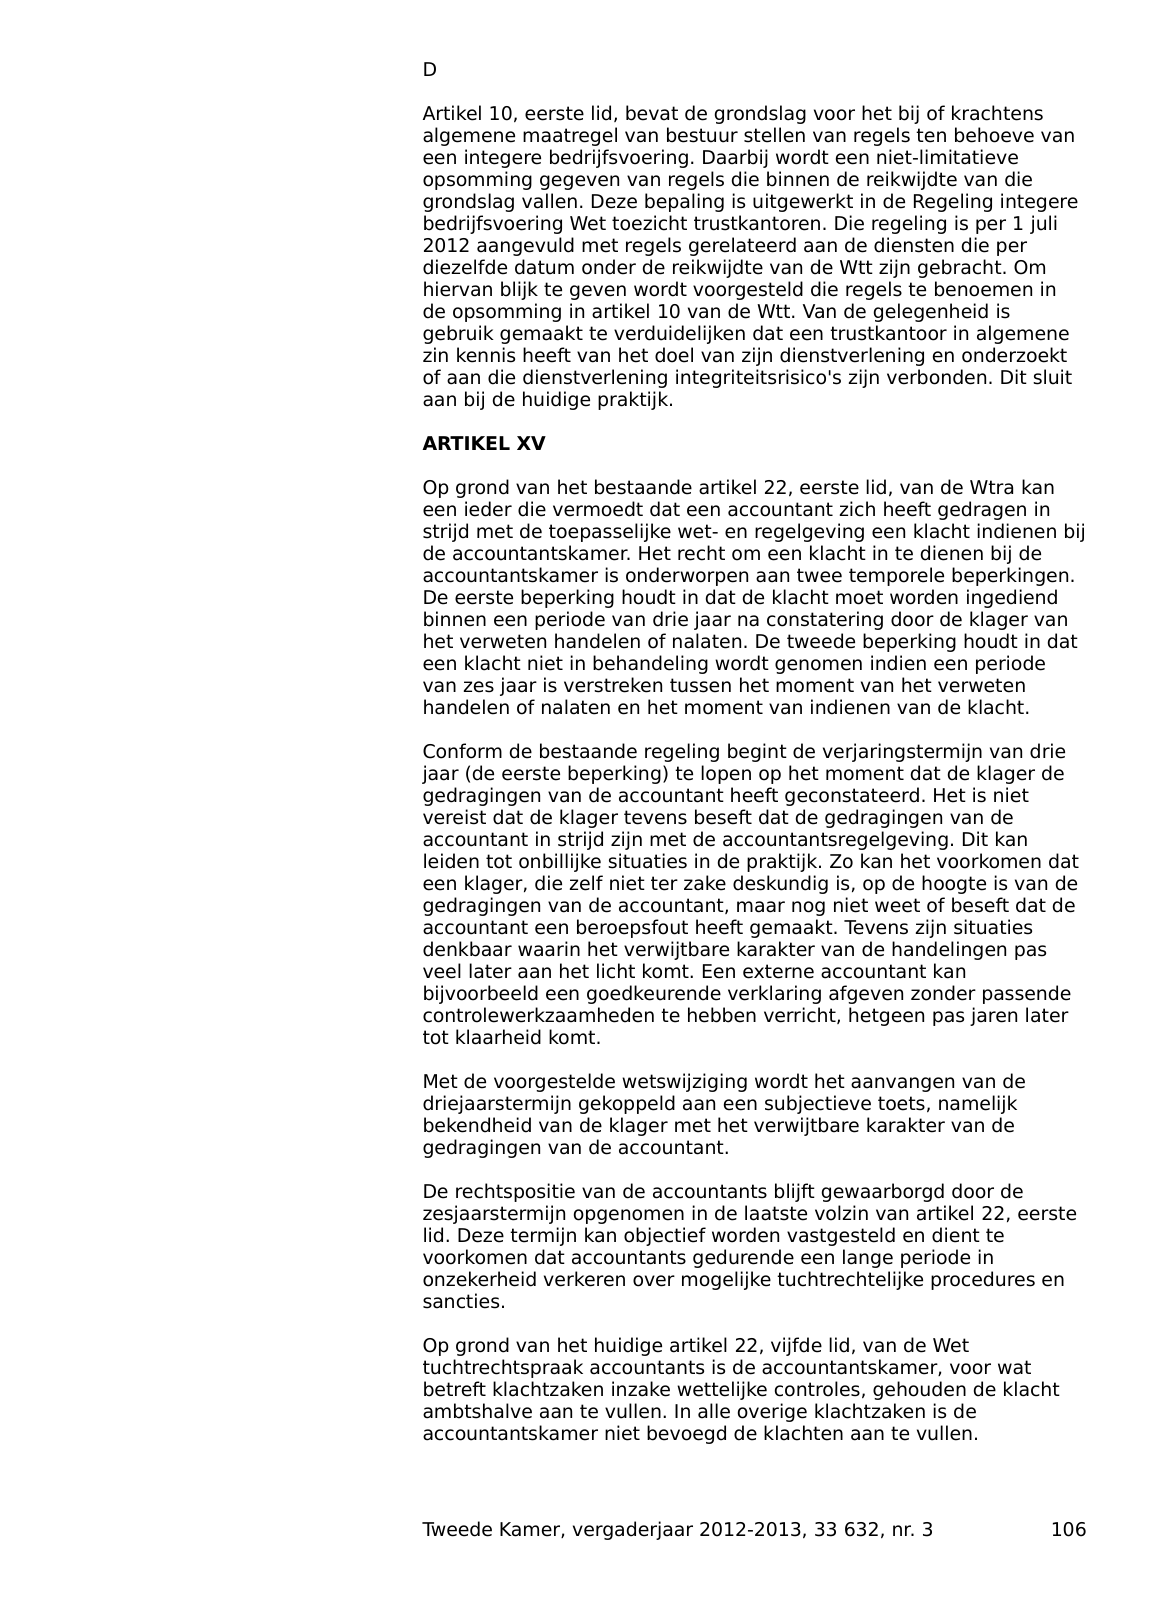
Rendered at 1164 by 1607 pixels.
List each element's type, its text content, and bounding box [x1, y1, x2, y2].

text Op grond van het huidige artikel 22, vijfde lid, van de Wet tuchtrechtspraak accountants is de accountantskamer, voor wat betreft klachtzaken inzake wettelijke controles, gehouden de klacht ambtshalve aan te vullen. In alle overige klachtzaken is de accountantskamer niet bevoegd de klachten aan te vullen. [422, 1335, 1087, 1445]
text Conform de bestaande regeling begint de verjaringstermijn van drie jaar (de eerste beperking) te lopen op het moment dat de klager de gedragingen van de accountant heeft geconstateerd. Het is niet vereist dat de klager tevens beseft dat de gedragingen van de accountant in strijd zijn met de accountantsregelgeving. Dit kan leiden tot onbillijke situaties in de praktijk. Zo kan het voorkomen dat een klager, die zelf niet ter zake deskundig is, op de hoogte is van de gedragingen van de accountant, maar nog niet weet of beseft dat de accountant een beroepsfout heeft gemaakt. Tevens zijn situaties denkbaar waarin het verwijtbare karakter van de handelingen pas veel later aan het licht komt. Een externe accountant kan bijvoorbeeld een goedkeurende verklaring afgeven zonder passende controlewerkzaamheden te hebben verricht, hetgeen pas jaren later tot klaarheid komt. [422, 741, 1087, 1049]
text De rechtspositie van de accountants blijft gewaarborgd door de zesjaarstermijn opgenomen in de laatste volzin van artikel 22, eerste lid. Deze termijn kan objectief worden vastgesteld en dient te voorkomen dat accountants gedurende een lange periode in onzekerheid verkeren over mogelijke tuchtrechtelijke procedures en sancties. [422, 1181, 1087, 1313]
text Op grond van het bestaande artikel 22, eerste lid, van de Wtra kan een ieder die vermoedt dat een accountant zich heeft gedragen in strijd met de toepasselijke wet- en regelgeving een klacht indienen bij de accountantskamer. Het recht om een klacht in te dienen bij de accountantskamer is onderworpen aan twee temporele beperkingen. De eerste beperking houdt in dat de klacht moet worden ingediend binnen een periode van drie jaar na constatering door de klager van het verweten handelen of nalaten. De tweede beperking houdt in dat een klacht niet in behandeling wordt genomen indien een periode van zes jaar is verstreken tussen het moment van het verweten handelen of nalaten en het moment van indienen van de klacht. [422, 477, 1087, 719]
subtitle D [422, 59, 1087, 81]
text Artikel 10, eerste lid, bevat de grondslag voor het bij of krachtens algemene maatregel van bestuur stellen van regels ten behoeve van een integere bedrijfsvoering. Daarbij wordt een niet-limitatieve opsomming gegeven van regels die binnen de reikwijdte van die grondslag vallen. Deze bepaling is uitgewerkt in de Regeling integere bedrijfsvoering Wet toezicht trustkantoren. Die regeling is per 1 juli 2012 aangevuld met regels gerelateerd aan de diensten die per diezelfde datum onder de reikwijdte van de Wtt zijn gebracht. Om hiervan blijk te geven wordt voorgesteld die regels te benoemen in de opsomming in artikel 10 van de Wtt. Van de gelegenheid is gebruik gemaakt te verduidelijken dat een trustkantoor in algemene zin kennis heeft van het doel van zijn dienstverlening en onderzoekt of aan die dienstverlening integriteitsrisico's zijn verbonden. Dit sluit aan bij de huidige praktijk. [422, 103, 1087, 411]
text Met de voorgestelde wetswijziging wordt het aanvangen van de driejaarstermijn gekoppeld aan een subjectieve toets, namelijk bekendheid van de klager met het verwijtbare karakter van de gedragingen van de accountant. [422, 1071, 1087, 1159]
subtitle ARTIKEL XV [422, 433, 1087, 455]
